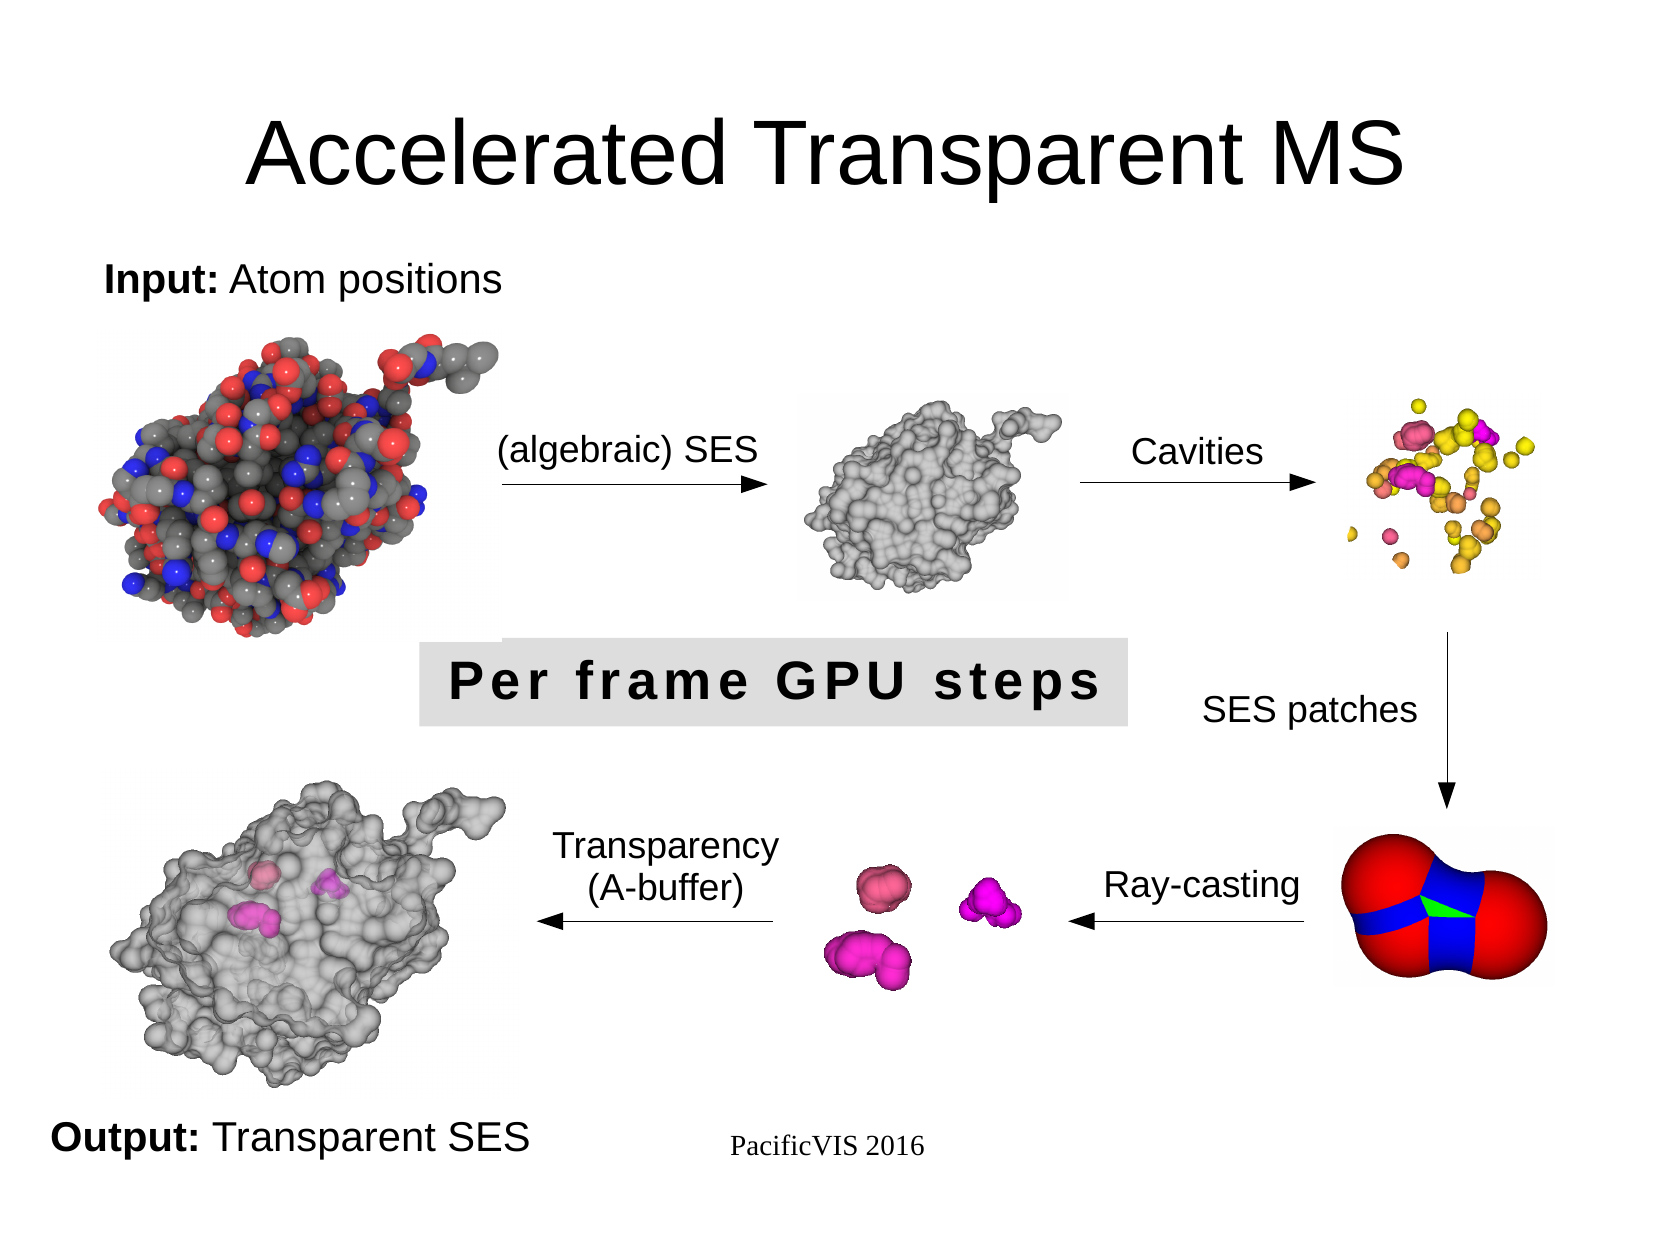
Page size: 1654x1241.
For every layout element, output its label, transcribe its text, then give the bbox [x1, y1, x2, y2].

text_box Cavities [1116, 423, 1308, 481]
text_box SES patches [1187, 681, 1434, 739]
text_box (algebraic) SES [481, 421, 774, 479]
text_box Ray-casting [1088, 856, 1316, 914]
text_box Input: Atom positions [89, 248, 518, 311]
picture [100, 767, 519, 1099]
picture [94, 330, 502, 642]
picture [1333, 826, 1555, 987]
text_box Output: Transparent SES [35, 1106, 546, 1170]
picture [812, 850, 1033, 1004]
picture [797, 393, 1069, 601]
text_box Transparency (A-buffer) [537, 816, 804, 916]
title Accelerated Transparent MS [82, 49, 1571, 257]
text_box Per frame GPU steps [433, 643, 1117, 721]
picture [1341, 393, 1541, 580]
text_box [419, 637, 1128, 727]
